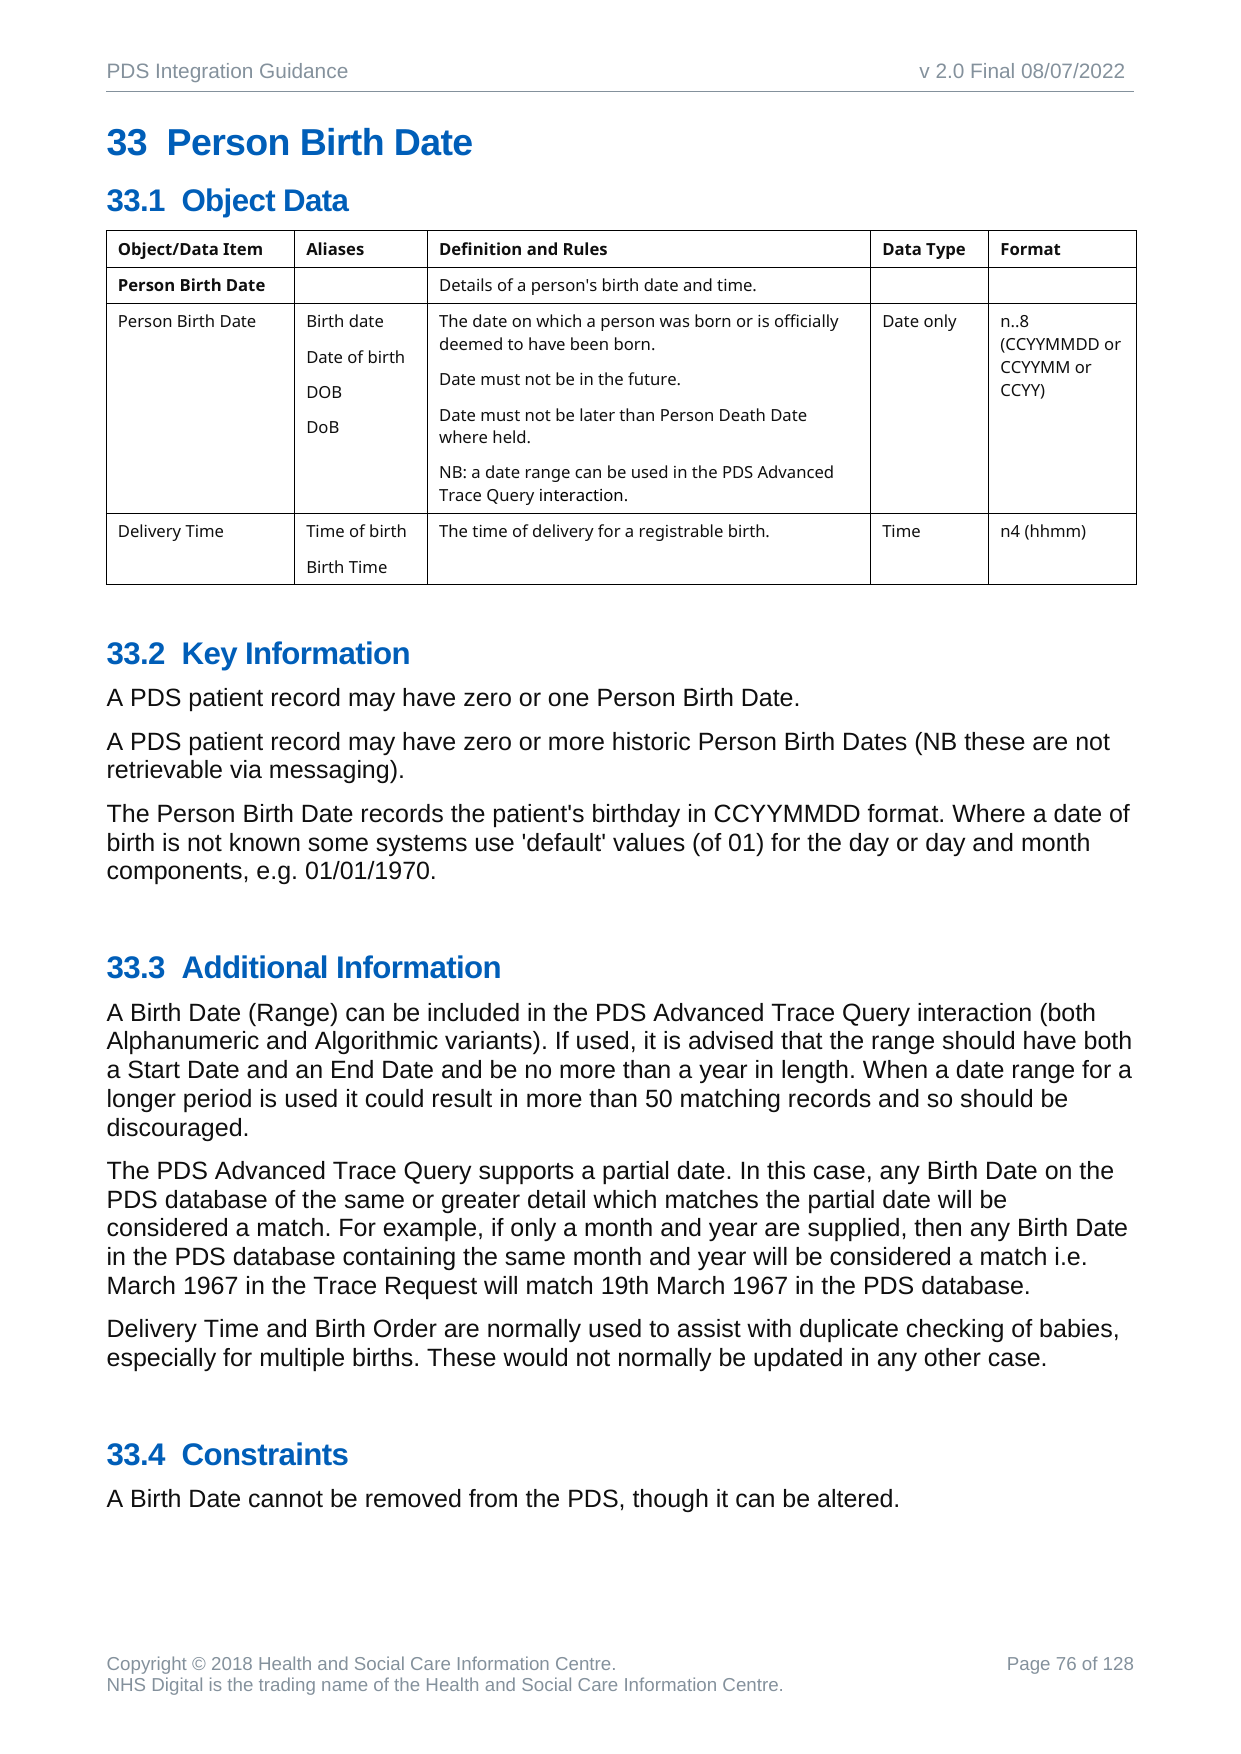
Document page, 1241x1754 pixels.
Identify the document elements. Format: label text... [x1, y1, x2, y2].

subtitle Object Data [106, 182, 1134, 218]
table_cell The date on which a person was born or is officially deemed to have been born. Date must not be in the future. Date must not be later than Person Death Date where held. NB: a date range can be used in the PDS Advanced Trace Query interaction. [428, 304, 870, 513]
subtitle Person Birth Date [106, 120, 1134, 163]
subtitle Key Information [106, 635, 1134, 671]
table_cell [871, 268, 988, 303]
table_cell n..8 (CCYYMMDD or CCYYMM or CCYY) [989, 304, 1136, 513]
table_header Definition and Rules [428, 231, 870, 267]
table_header Aliases [295, 231, 427, 267]
table_cell The time of delivery for a registrable birth. [428, 514, 870, 584]
table_header Object/Data Item [107, 231, 294, 267]
table_cell Delivery Time [107, 514, 294, 584]
subtitle Additional Information [106, 949, 1134, 985]
text The PDS Advanced Trace Query supports a partial date. In this case, any Birth Date on the PDS database of the same or greater detail which matches the partial date will be considered a match. For example, if only a month and year are supplied, then any Birth Date in the PDS database containing the same month and year will be considered a match i.e. March 1967 in the Trace Request will match 19th March 1967 in the PDS database. [106, 1156, 1134, 1300]
table_cell Person Birth Date [107, 268, 294, 303]
text Delivery Time and Birth Order are normally used to assist with duplicate checking of babies, especially for multiple births. These would not normally be updated in any other case. [106, 1314, 1134, 1372]
text A Birth Date cannot be removed from the PDS, though it can be altered. [106, 1484, 1134, 1513]
table_cell [989, 268, 1136, 303]
table_cell Time [871, 514, 988, 584]
subtitle Constraints [106, 1436, 1134, 1472]
table_cell Time of birth Birth Time [295, 514, 427, 584]
table_cell [295, 268, 427, 303]
table_cell n4 (hhmm) [989, 514, 1136, 584]
text The Person Birth Date records the patient's birthday in CCYYMMDD format. Where a date of birth is not known some systems use 'default' values (of 01) for the day or day and month components, e.g. 01/01/1970. [106, 799, 1134, 885]
text A PDS patient record may have zero or more historic Person Birth Dates (NB these are not retrievable via messaging). [106, 727, 1134, 784]
table_header Format [989, 231, 1136, 267]
table_cell Person Birth Date [107, 304, 294, 513]
text A Birth Date (Range) can be included in the PDS Advanced Trace Query interaction (both Alphanumeric and Algorithmic variants). If used, it is advised that the range should have both a Start Date and an End Date and be no more than a year in length. When a date range for a longer period is used it could result in more than 50 matching records and so should be discouraged. [106, 998, 1134, 1141]
table_header Data Type [871, 231, 988, 267]
table_cell Birth date Date of birth DOB DoB [295, 304, 427, 513]
text A PDS patient record may have zero or one Person Birth Date. [106, 683, 1134, 712]
table_cell Details of a person's birth date and time. [428, 268, 870, 303]
table_cell Date only [871, 304, 988, 513]
